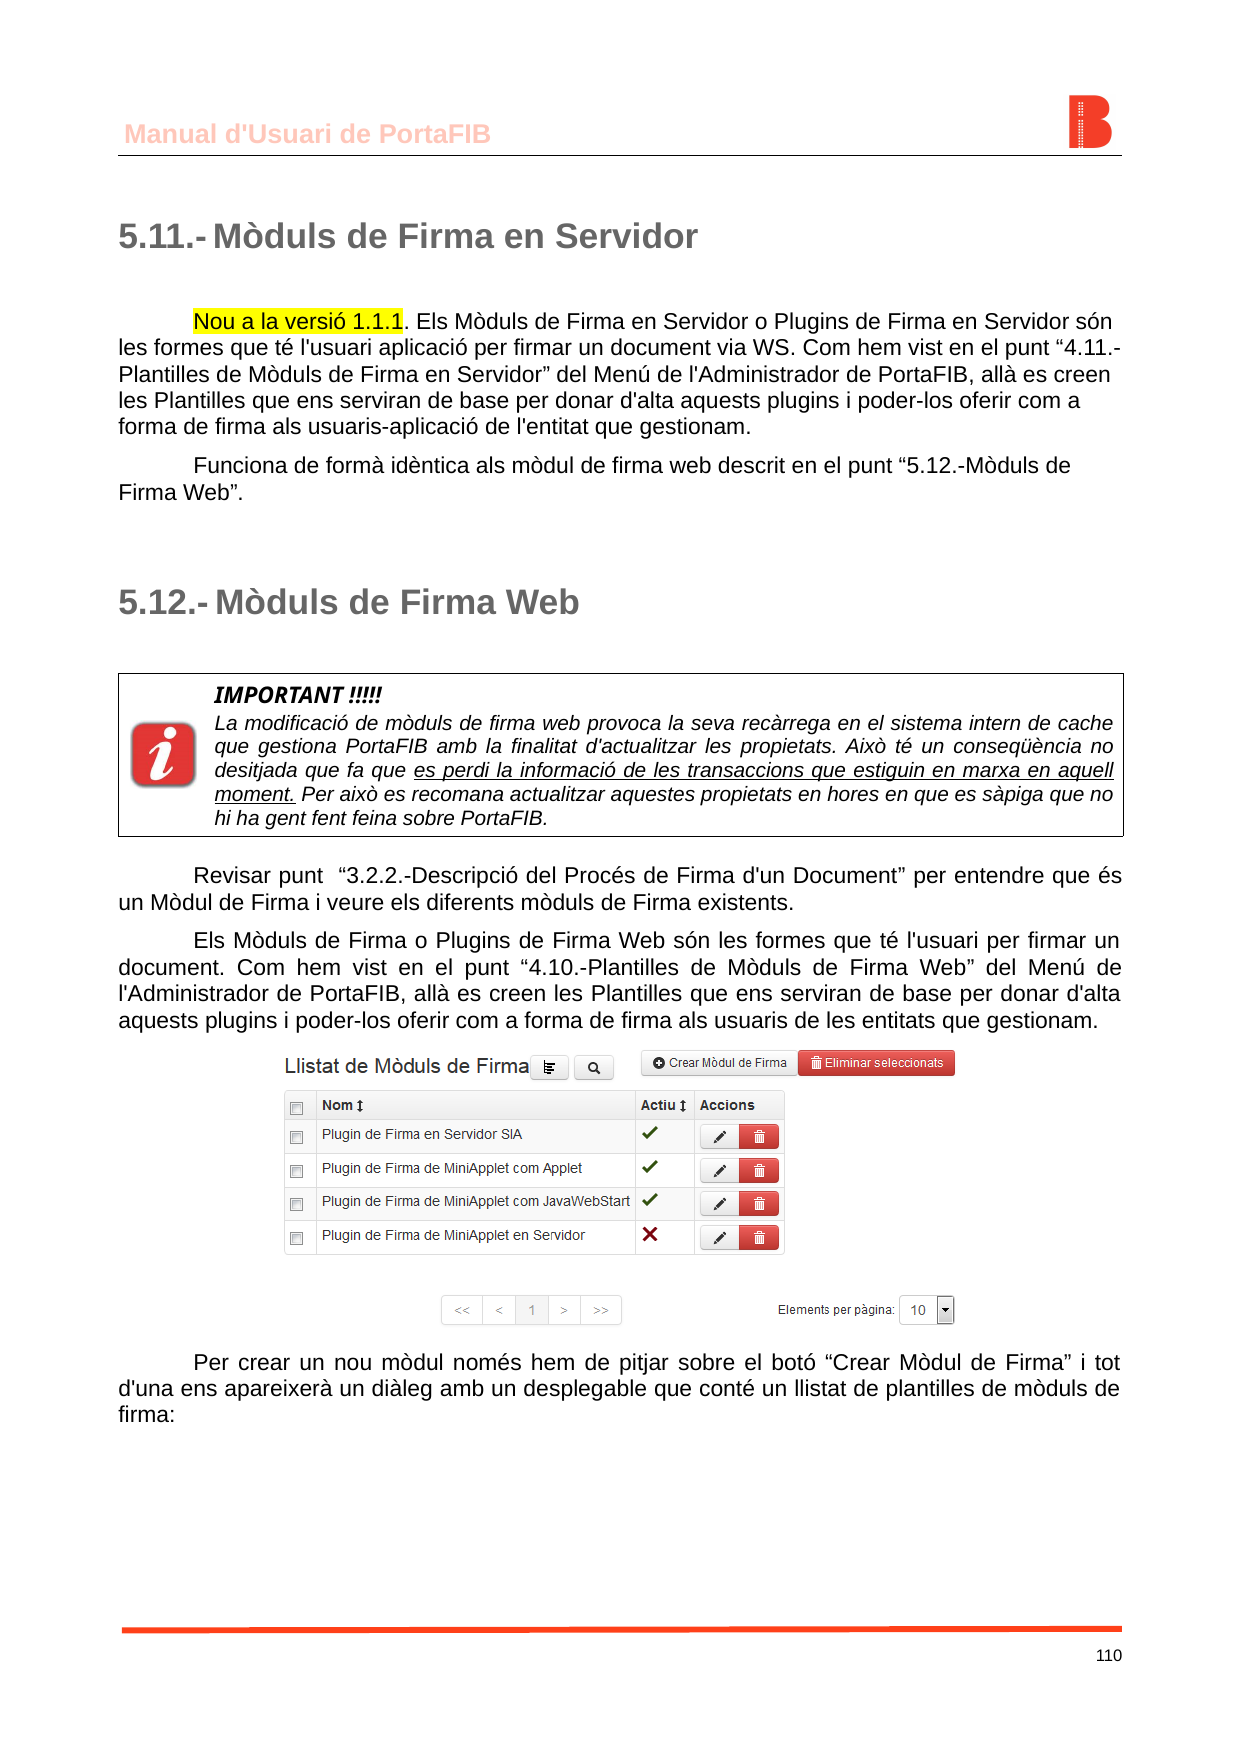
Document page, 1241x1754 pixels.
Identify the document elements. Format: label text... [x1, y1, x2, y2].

table_header IMPORTANT !!!!! La modificació de mòduls de firma web provoca la seva recàrrega en el sistema intern de cache que gestiona PortaFIB amb la finalitat d'actualitzar les propietats. Això té un conseqüència no desitjada que fa que es perdi la informació de les transaccions que estiguin en marxa en aquell moment. Per això es recomana actualitzar aquestes propietats en hores en que es sàpiga que no hi ha gent fent feina sobre PortaFIB. [209, 674, 1123, 836]
picture [277, 1045, 963, 1336]
text Funciona de formà idèntica als mòdul de firma web descrit en el punt “5.12Mòduls de Firma Web”. [118, 452, 1122, 505]
picture [129, 720, 198, 789]
subtitle Mòduls de Firma en Servidor [118, 216, 1122, 256]
text Revisar punt “3.2.2Descripció del Procés de Firma d'un Document” per entendre que és un Mòdul de Firma i veure els diferents mòduls de Firma existents. [118, 862, 1122, 915]
subtitle Mòduls de Firma Web [118, 581, 1122, 622]
picture [1063, 94, 1117, 150]
text Nou a la versió 1.1.1. Els Mòduls de Firma en Servidor o Plugins de Firma en Servidor són les formes que té l'usuari aplicació per firmar un document via WS. Com hem vist en el punt “4.11Plantilles de Mòduls de Firma en Servidor” del Menú de l'Administrador de PortaFIB, allà es creen les Plantilles que ens serviran de base per donar d'alta aquests plugins i poder-los oferir com a forma de firma als usuaris-aplicació de l'entitat que gestionam. [118, 308, 1122, 439]
table_header [119, 674, 209, 836]
text Els Mòduls de Firma o Plugins de Firma Web són les formes que té l'usuari per firmar un document. Com hem vist en el punt “4.10Plantilles de Mòduls de Firma Web” del Menú de l'Administrador de PortaFIB, allà es creen les Plantilles que ens serviran de base per donar d'alta aquests plugins i poder-los oferir com a forma de firma als usuaris de les entitats que gestionam. [118, 927, 1122, 1033]
text Per crear un nou mòdul només hem de pitjar sobre el botó “Crear Mòdul de Firma” i tot d'una ens apareixerà un diàleg amb un desplegable que conté un llistat de plantilles de mòduls de firma: [118, 1348, 1122, 1427]
